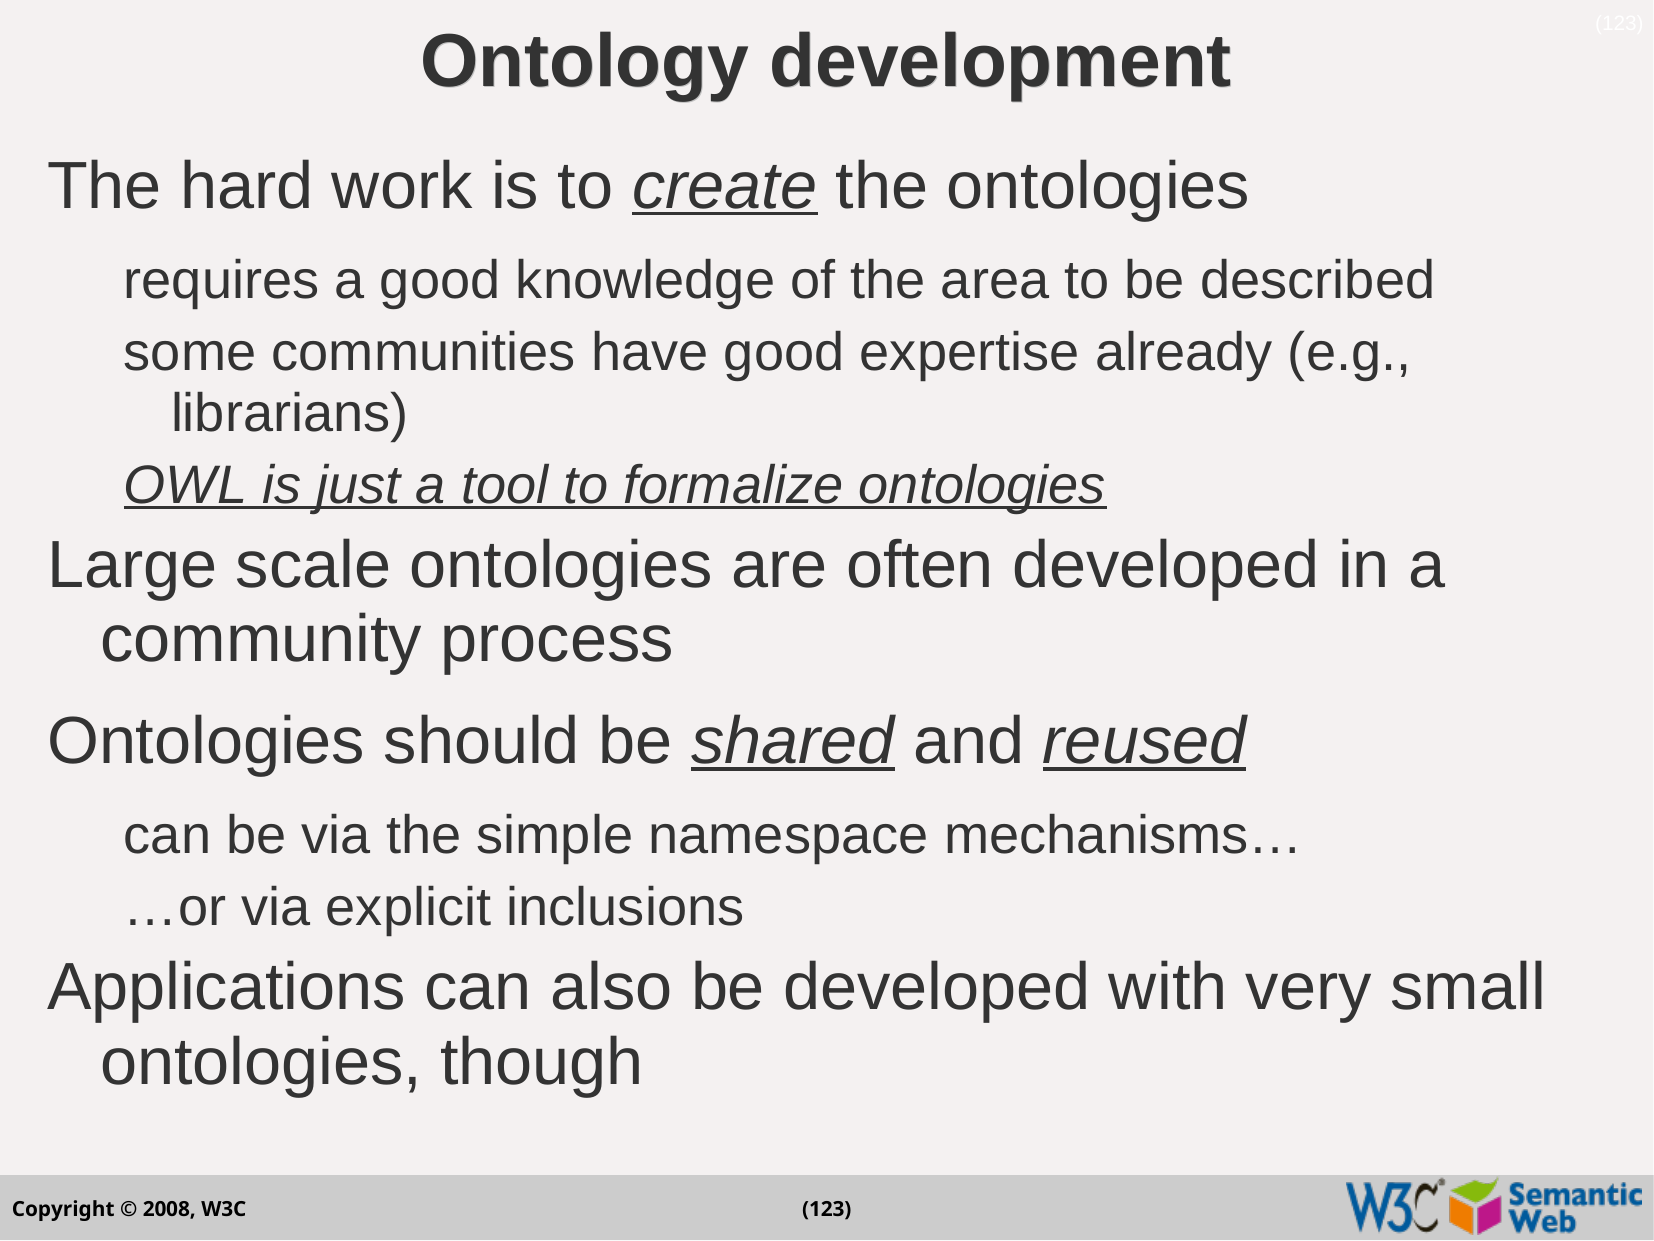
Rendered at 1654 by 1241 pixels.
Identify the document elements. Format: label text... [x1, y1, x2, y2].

picture [1346, 1175, 1642, 1235]
list The hard work is to create the ontologies requires a good knowledge of the area to be described some communities have good expertise already (e.g., librarians) OWL is just a tool to formalize ontologies Large scale ontologies are often developed in a community process Ontologies should be shared and reused can be via the simple namespace mechanisms… …or via explicit inclusions Applications can also be developed with very small ontologies, though [29, 147, 1624, 1119]
title Ontology development [0, 0, 1654, 119]
